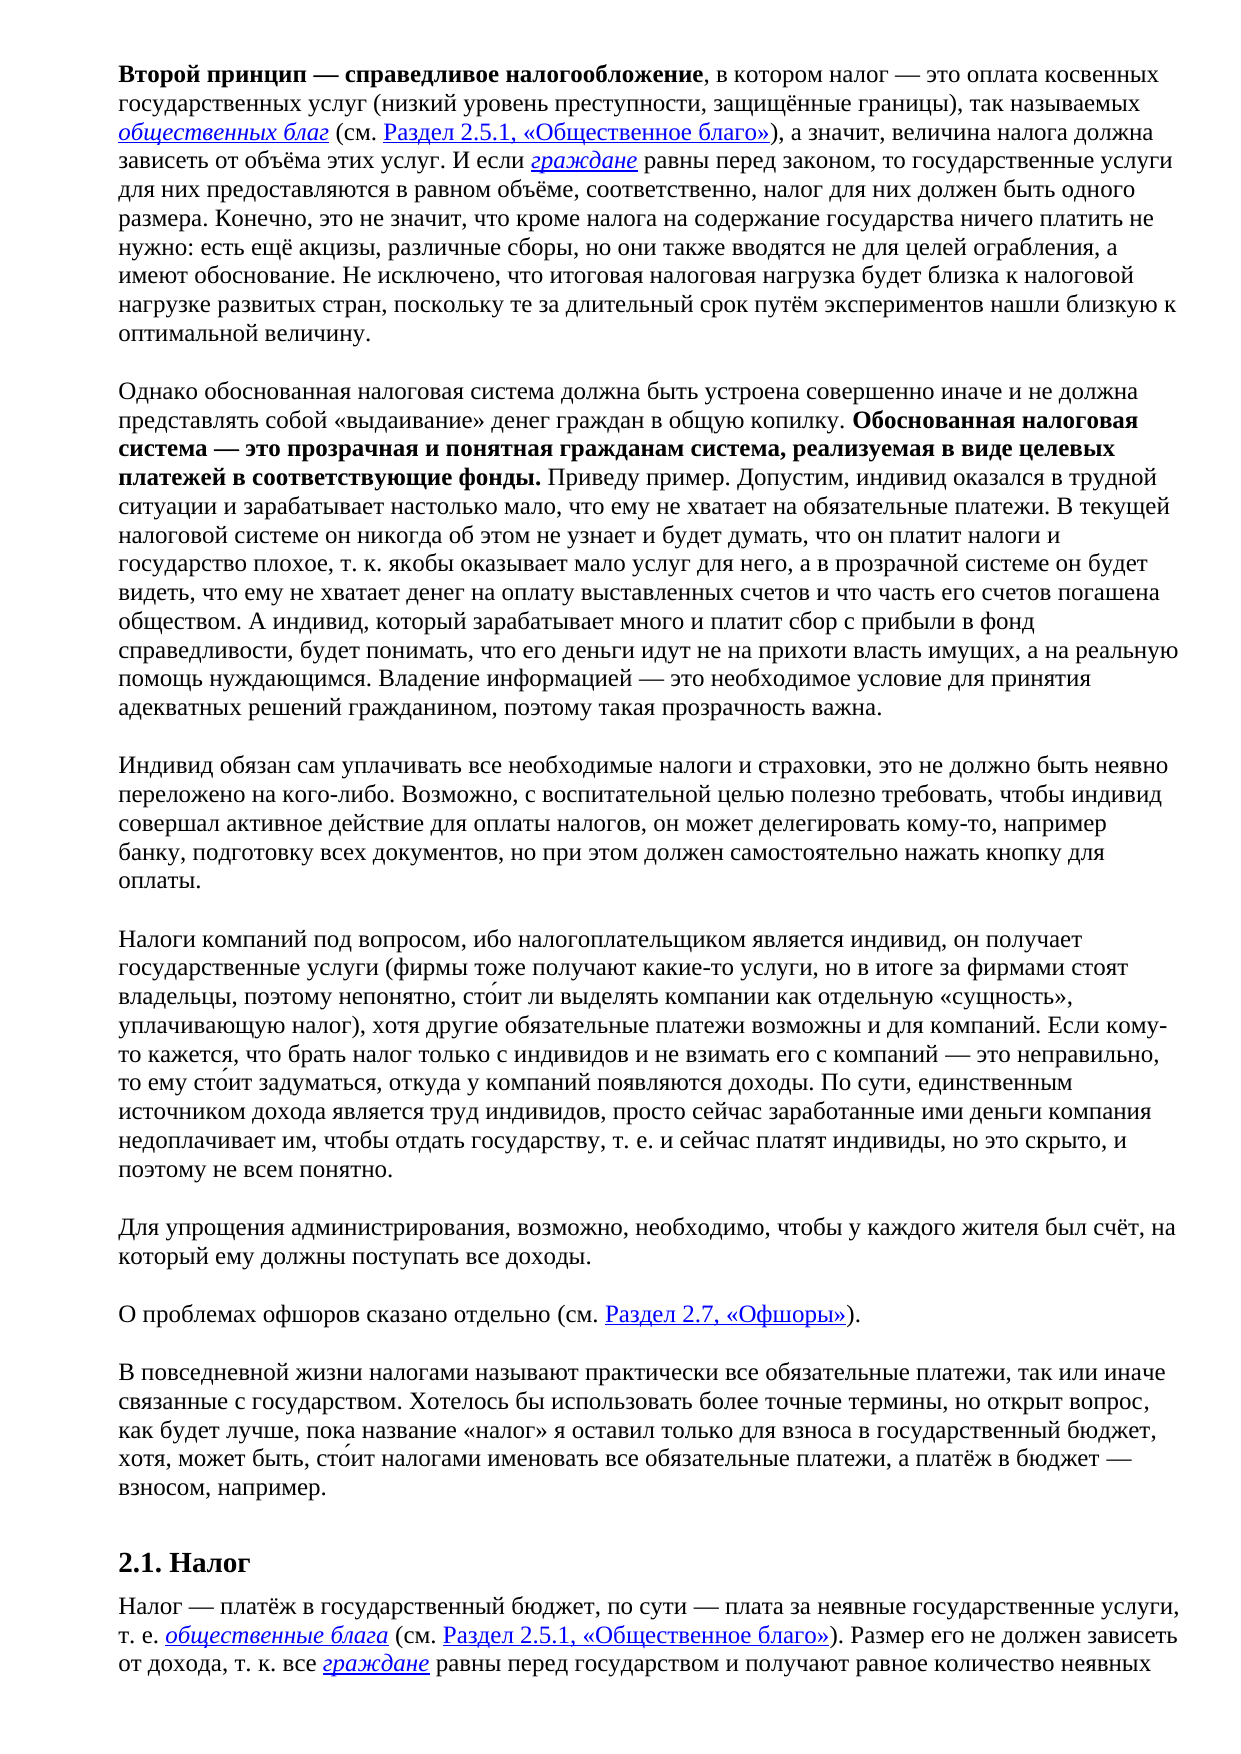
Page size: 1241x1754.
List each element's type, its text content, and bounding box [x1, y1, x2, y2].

text Однако обоснованная налоговая система должна быть устроена совершенно иначе и не должна представлять собой «выдаивание» денег граждан в общую копилку. Обоснованная налоговая система — это прозрачная и понятная гражданам система, реализуемая в виде целевых платежей в соответствующие фонды. Приведу пример. Допустим, индивид оказался в трудной ситуации и зарабатывает настолько мало, что ему не хватает на обязательные платежи. В текущей налоговой системе он никогда об этом не узнает и будет думать, что он платит налоги и государство плохое, т. к. якобы оказывает мало услуг для него, а в прозрачной системе он будет видеть, что ему не хватает денег на оплату выставленных счетов и что часть его счетов погашена обществом. А индивид, который зарабатывает много и платит сбор с прибыли в фонд справедливости, будет понимать, что его деньги идут не на прихоти власть имущих, а на реальную помощь нуждающимся. Владение информацией — это необходимое условие для принятия адекватных решений гражданином, поэтому такая прозрачность важна. [118, 376, 1181, 721]
text Налоги компаний под вопросом, ибо налогоплательщиком является индивид, он получает государственные услуги (фирмы тоже получают какие-то услуги, но в итоге за фирмами стоят владельцы, поэтому непонятно, сто́ит ли выделять компании как отдельную «сущность», уплачивающую налог), хотя другие обязательные платежи возможны и для компаний. Если кому-то кажется, что брать налог только с индивидов и не взимать его с компаний — это неправильно, то ему сто́ит задуматься, откуда у компаний появляются доходы. По сути, единственным источником дохода является труд индивидов, просто сейчас заработанные ими деньги компания недоплачивает им, чтобы отдать государству, т. е. и сейчас платят индивиды, но это скрыто, и поэтому не всем понятно. [118, 924, 1181, 1182]
text Налог — платёж в государственный бюджет, по сути — плата за неявные государственные услуги, т. е. общественные блага (см. Раздел 2.5.1, «Общественное благо»). Размер его не должен зависеть от дохода, т. к. все граждане равны перед государством и получают равное количество неявных [118, 1591, 1181, 1677]
text Индивид обязан сам уплачивать все необходимые налоги и страховки, это не должно быть неявно переложено на кого-либо. Возможно, с воспитательной целью полезно требовать, чтобы индивид совершал активное действие для оплаты налогов, он может делегировать кому-то, например банку, подготовку всех документов, но при этом должен самостоятельно нажать кнопку для оплаты. [118, 751, 1181, 894]
text В повседневной жизни налогами называют практически все обязательные платежи, так или иначе связанные с государством. Хотелось бы использовать более точные термины, но открыт вопрос, как будет лучше, пока название «налог» я оставил только для взноса в государственный бюджет, хотя, может быть, сто́ит налогами именовать все обязательные платежи, а платёж в бюджет — взносом, например. [118, 1357, 1181, 1501]
subtitle 2.1. Налог [118, 1545, 1181, 1578]
text О проблемах офшоров сказано отдельно (см. Раздел 2.7, «Офшоры»). [118, 1299, 1181, 1328]
text Второй принцип — справедливое налогообложение, в котором налог — это оплата косвенных государственных услуг (низкий уровень преступности, защищённые границы), так называемых общественных благ (см. Раздел 2.5.1, «Общественное благо»), а значит, величина налога должна зависеть от объёма этих услуг. И если граждане равны перед законом, то государственные услуги для них предоставляются в равном объёме, соответственно, налог для них должен быть одного размера. Конечно, это не значит, что кроме налога на содержание государства ничего платить не нужно: есть ещё акцизы, различные сборы, но они также вводятся не для целей ограбления, а имеют обоснование. Не исключено, что итоговая налоговая нагрузка будет близка к налоговой нагрузке развитых стран, поскольку те за длительный срок путём экспериментов нашли близкую к оптимальной величину. [118, 59, 1181, 347]
text Для упрощения администрирования, возможно, необходимо, чтобы у каждого жителя был счёт, на который ему должны поступать все доходы. [118, 1212, 1181, 1269]
